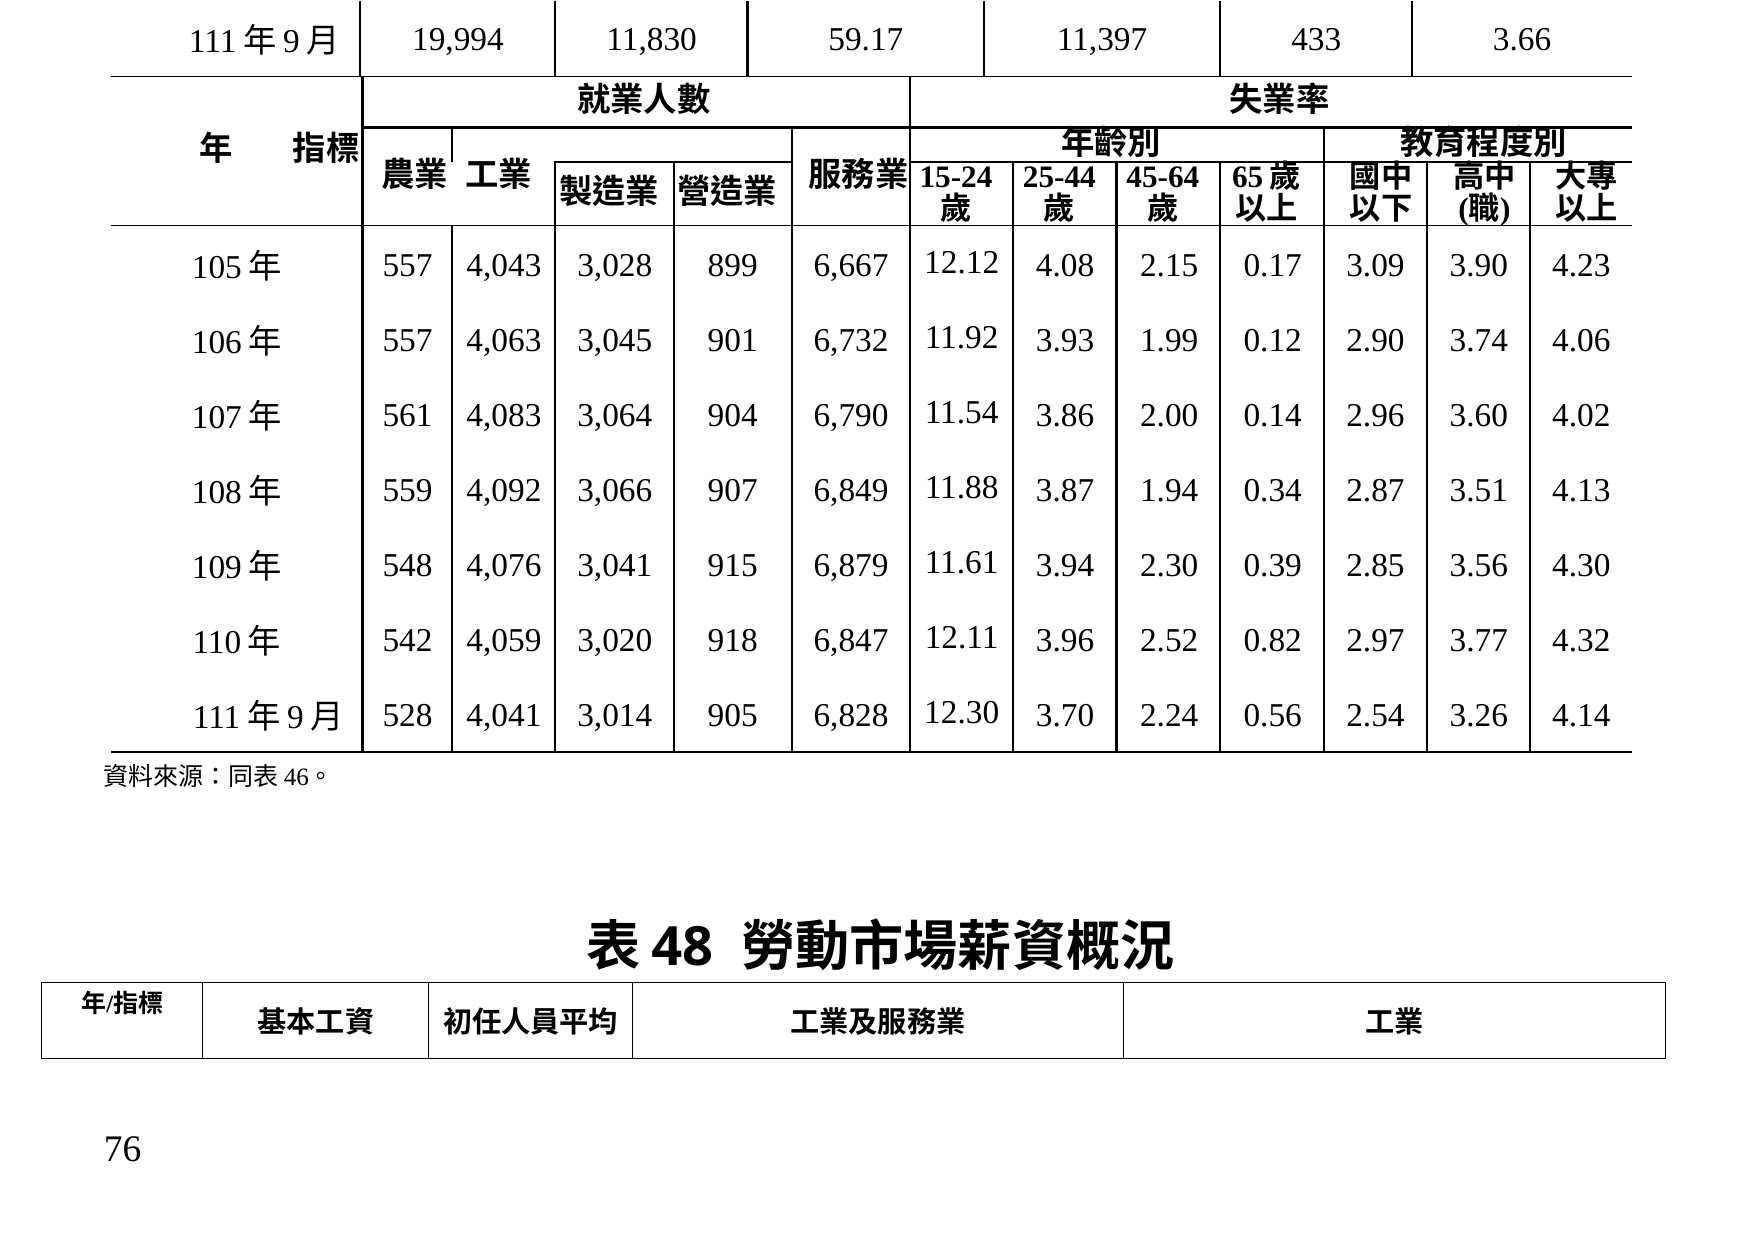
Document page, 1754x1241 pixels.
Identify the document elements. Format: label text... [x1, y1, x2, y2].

table_cell 19,994 [361, 1, 554, 76]
table_cell 2.00 [1118, 376, 1219, 451]
table_cell 2.85 [1325, 526, 1426, 601]
table_cell 3.77 [1428, 601, 1529, 676]
table_cell 大專 以上 [1531, 163, 1632, 225]
table_cell 就業人數 [364, 77, 909, 126]
table_cell 108年 [111, 451, 361, 526]
table_cell 12.30 [911, 676, 1012, 751]
table_cell 3.60 [1428, 376, 1529, 451]
table_cell 4.30 [1531, 526, 1632, 601]
table_cell 105年 [111, 226, 361, 301]
table_header 初任人員平均 [429, 983, 632, 1058]
table_cell 0.17 [1221, 226, 1323, 301]
table_cell 年 指標 [111, 77, 361, 225]
table_cell 3.56 [1428, 526, 1529, 601]
table_cell 2.30 [1118, 526, 1219, 601]
table_cell 3,020 [556, 601, 673, 676]
text 資料來源：同表46。 [103, 752, 1639, 794]
table_cell 15-24歲 [911, 163, 1012, 225]
table_cell 3,028 [556, 226, 673, 301]
table_cell 2.87 [1325, 451, 1426, 526]
table_cell 國中 以下 [1325, 163, 1426, 225]
table_cell 服務業 [793, 129, 909, 225]
table_cell 557 [364, 226, 451, 301]
table_header 工業 [1124, 983, 1665, 1058]
table_cell 3.26 [1428, 676, 1529, 751]
table_cell 107年 [111, 376, 361, 451]
table_cell 0.56 [1221, 676, 1323, 751]
table_cell 904 [675, 376, 791, 451]
table_cell 559 [364, 451, 451, 526]
table_cell 教育程度別 [1325, 129, 1632, 161]
table_cell 11,830 [556, 1, 746, 76]
table_cell 528 [364, 676, 451, 751]
table_cell 4,076 [453, 526, 554, 601]
table_cell 4.13 [1531, 451, 1632, 526]
table_cell 2.97 [1325, 601, 1426, 676]
table_cell [674, 129, 791, 161]
table_cell 901 [675, 301, 791, 376]
table_cell 6,879 [793, 526, 909, 601]
table_cell 45-64歲 [1118, 163, 1219, 225]
table_cell 1.94 [1118, 451, 1219, 526]
table_cell 4.06 [1531, 301, 1632, 376]
table_cell 高中(職) [1428, 163, 1529, 225]
table_cell 11,397 [985, 1, 1219, 76]
table_cell 557 [364, 301, 451, 376]
table_cell 製造業 [556, 163, 673, 225]
table_cell 3,066 [556, 451, 673, 526]
table_cell [555, 129, 673, 161]
table_header 年/指標 [42, 983, 202, 1058]
table_header 基本工資 [203, 983, 428, 1058]
table_cell 2.52 [1118, 601, 1219, 676]
table_cell 11.92 [911, 301, 1012, 376]
table_cell 561 [364, 376, 451, 451]
table_cell 3.51 [1428, 451, 1529, 526]
table_cell 11.61 [911, 526, 1012, 601]
table_cell 3.86 [1014, 376, 1115, 451]
table_cell 3,045 [556, 301, 673, 376]
table_cell 4,092 [453, 451, 554, 526]
table_cell 1.99 [1118, 301, 1219, 376]
table_cell 899 [675, 226, 791, 301]
table_cell 2.54 [1325, 676, 1426, 751]
table_cell 548 [364, 526, 451, 601]
table_cell 433 [1221, 1, 1411, 76]
table_cell 907 [675, 451, 791, 526]
table_cell 0.34 [1221, 451, 1323, 526]
table_cell 65歲 以上 [1221, 163, 1323, 225]
table_cell 106年 [111, 301, 361, 376]
table_header 工業及服務業 [633, 983, 1123, 1058]
table_cell 0.14 [1221, 376, 1323, 451]
table_cell 4,059 [453, 601, 554, 676]
table_cell 工業 [452, 129, 555, 225]
table_cell 0.39 [1221, 526, 1323, 601]
table_cell 4.14 [1531, 676, 1632, 751]
table_cell 918 [675, 601, 791, 676]
table_cell 12.11 [911, 601, 1012, 676]
table_cell 2.24 [1118, 676, 1219, 751]
subtitle 表48 勞動市場薪資概況 [103, 907, 1657, 982]
table_cell 3.66 [1413, 1, 1632, 76]
table_cell 6,849 [793, 451, 909, 526]
table_cell 3.94 [1014, 526, 1115, 601]
table_cell 2.15 [1118, 226, 1219, 301]
table_cell 3.93 [1014, 301, 1115, 376]
table_cell 3,041 [556, 526, 673, 601]
table_cell 6,732 [793, 301, 909, 376]
table_cell 4.02 [1531, 376, 1632, 451]
table_cell 3,014 [556, 676, 673, 751]
table_cell 915 [675, 526, 791, 601]
table_cell 109年 [111, 526, 361, 601]
table_cell 11.88 [911, 451, 1012, 526]
table_cell 3.70 [1014, 676, 1115, 751]
table_cell 失業率 [911, 77, 1632, 126]
table_cell 4,043 [453, 226, 554, 301]
table_cell 0.12 [1221, 301, 1323, 376]
table_cell 4,041 [453, 676, 554, 751]
table_cell 2.96 [1325, 376, 1426, 451]
table_cell 營造業 [675, 163, 791, 225]
table_cell 3,064 [556, 376, 673, 451]
table_cell 12.12 [911, 226, 1012, 301]
table_cell 111年9月 [111, 676, 361, 751]
table_cell 年齡別 [911, 129, 1323, 161]
table_cell 3.90 [1428, 226, 1529, 301]
table_cell 905 [675, 676, 791, 751]
table_cell 111年9月 [111, 1, 359, 76]
table_cell 59.17 [749, 1, 983, 76]
table_cell 4.23 [1531, 226, 1632, 301]
table_cell 4,063 [453, 301, 554, 376]
table_cell 11.54 [911, 376, 1012, 451]
table_cell 110年 [111, 601, 361, 676]
table_cell 4,083 [453, 376, 554, 451]
table_cell 6,828 [793, 676, 909, 751]
table_cell 3.87 [1014, 451, 1115, 526]
table_cell 3.09 [1325, 226, 1426, 301]
table_cell 4.32 [1531, 601, 1632, 676]
table_cell 6,847 [793, 601, 909, 676]
table_cell 6,790 [793, 376, 909, 451]
table_cell 4.08 [1014, 226, 1115, 301]
table_cell 25-44歲 [1014, 163, 1115, 225]
table_cell 2.90 [1325, 301, 1426, 376]
table_cell 3.74 [1428, 301, 1529, 376]
table_cell 542 [364, 601, 451, 676]
table_cell 0.82 [1221, 601, 1323, 676]
table_cell 農業 [364, 129, 452, 225]
table_cell 3.96 [1014, 601, 1115, 676]
table_cell 6,667 [793, 226, 909, 301]
